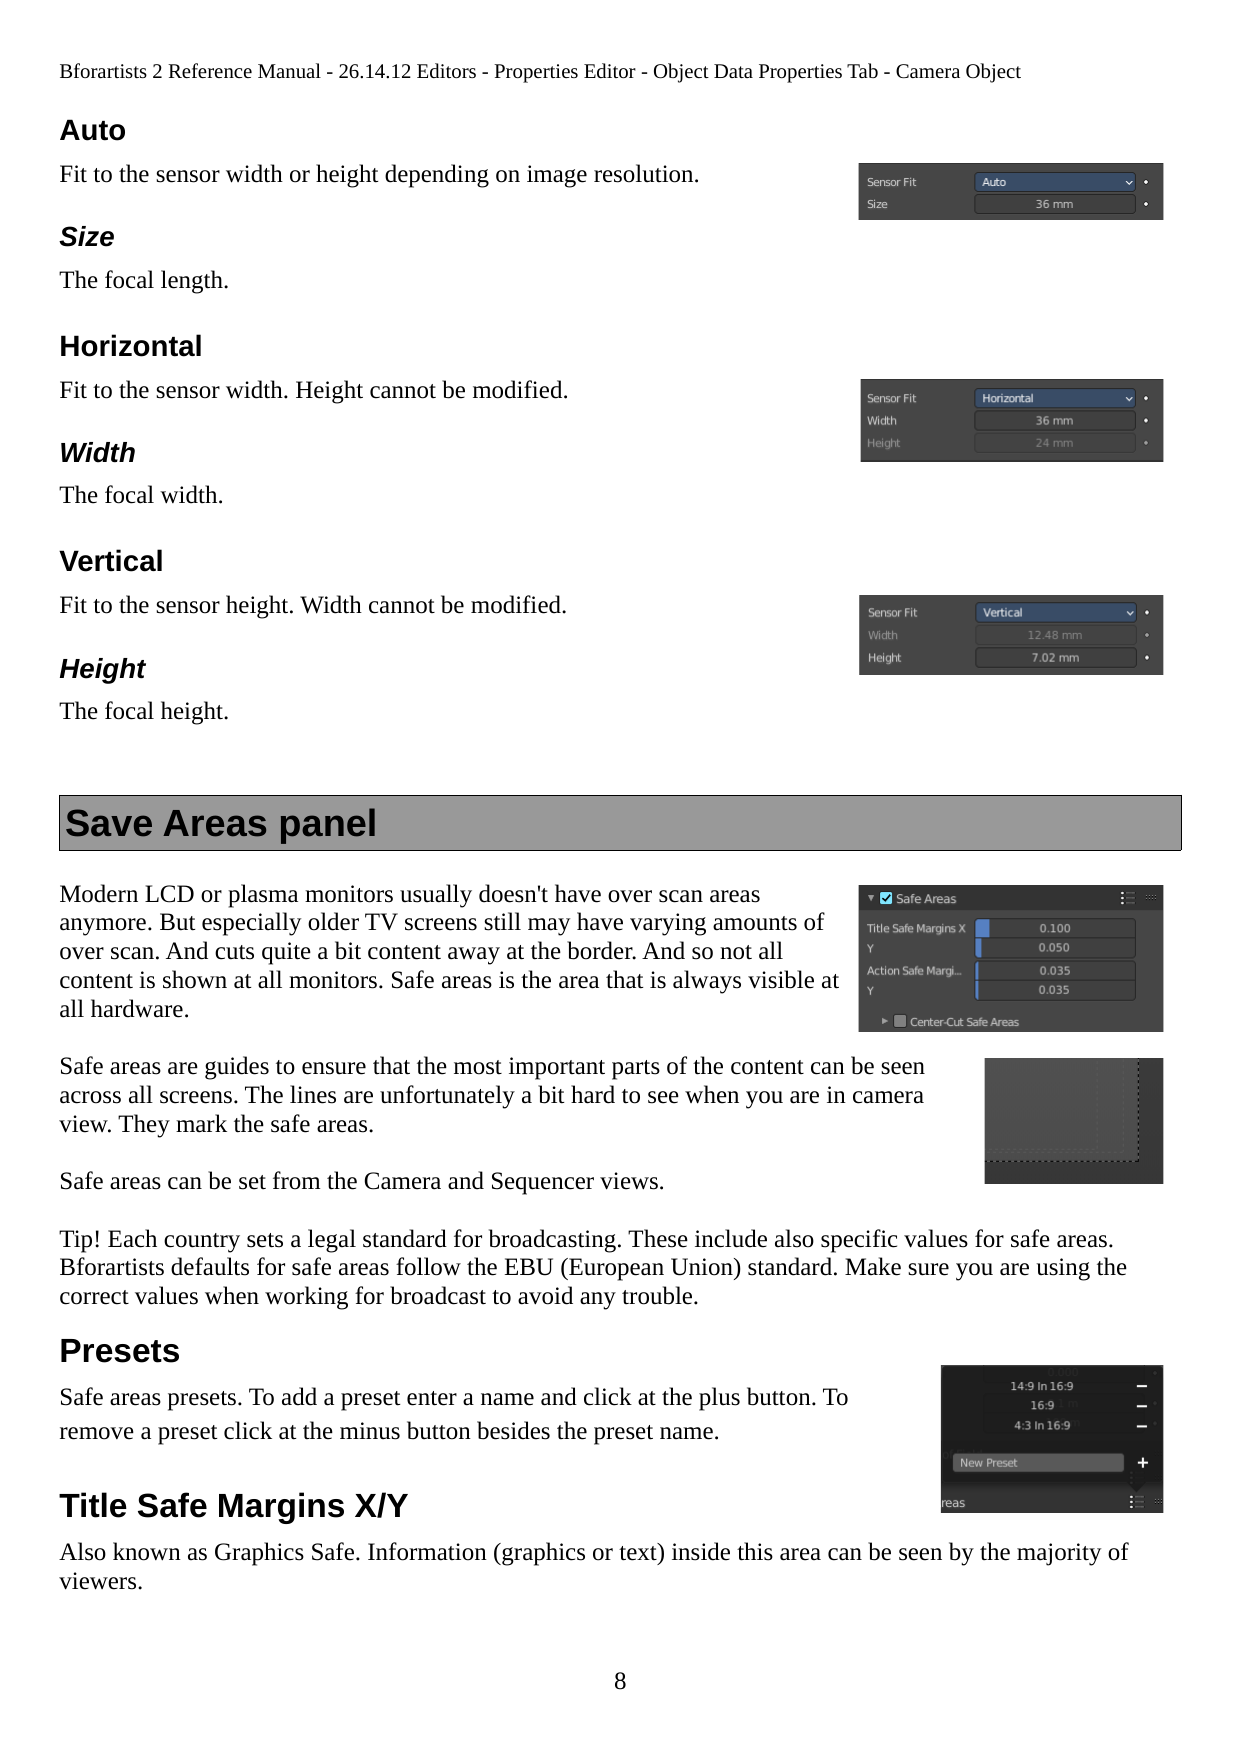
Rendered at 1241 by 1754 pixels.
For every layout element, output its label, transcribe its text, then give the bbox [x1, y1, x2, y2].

picture [984, 1058, 1164, 1184]
subtitle Title Safe Margins X/Y [59, 1486, 1181, 1525]
subtitle Height [59, 652, 1181, 684]
subtitle Horizontal [59, 328, 1181, 362]
subtitle Width [59, 436, 1181, 468]
text Tip! Each country sets a legal standard for broadcasting. These include also specific values for safe areas. Bforartists defaults for safe areas follow the EBU (European Union) standard. Make sure you are using the correct values when working for broadcast to avoid any trouble. [59, 1224, 1181, 1310]
text Safe areas are guides to ensure that the most important parts of the content can be seen across all screens. The lines are unfortunately a bit hard to see when you are in camera view. They mark the safe areas. [59, 1051, 1181, 1137]
text The focal length. [59, 265, 1181, 293]
subtitle Presets [59, 1331, 1181, 1369]
subtitle Vertical [59, 544, 1181, 578]
subtitle Size [59, 220, 1181, 252]
table_header Save Areas panel [60, 796, 1181, 850]
text Safe areas can be set from the Camera and Sequencer views. [59, 1166, 1181, 1195]
picture [859, 595, 1164, 675]
text Fit to the sensor width. Height cannot be modified. [59, 375, 1181, 403]
picture [858, 163, 1164, 220]
picture [860, 379, 1164, 462]
picture [858, 885, 1164, 1032]
text The focal height. [59, 696, 1181, 725]
subtitle Auto [59, 113, 1181, 146]
text Fit to the sensor width or height depending on image resolution. [59, 159, 1181, 188]
text The focal width. [59, 481, 1181, 509]
text Modern LCD or plasma monitors usually doesn't have over scan areas anymore. But especially older TV screens still may have varying amounts of over scan. And cuts quite a bit content away at the border. And so not all content is shown at all monitors. Safe areas is the area that is always visible at all hardware. [59, 879, 1181, 1022]
text Fit to the sensor height. Width cannot be modified. [59, 591, 1181, 619]
text Safe areas presets. To add a preset enter a name and click at the plus button. To remove a preset click at the minus button besides the preset name. [59, 1382, 940, 1445]
picture [940, 1365, 1164, 1513]
text Also known as Graphics Safe. Information (graphics or text) inside this area can be seen by the majority of viewers. [59, 1537, 1181, 1595]
